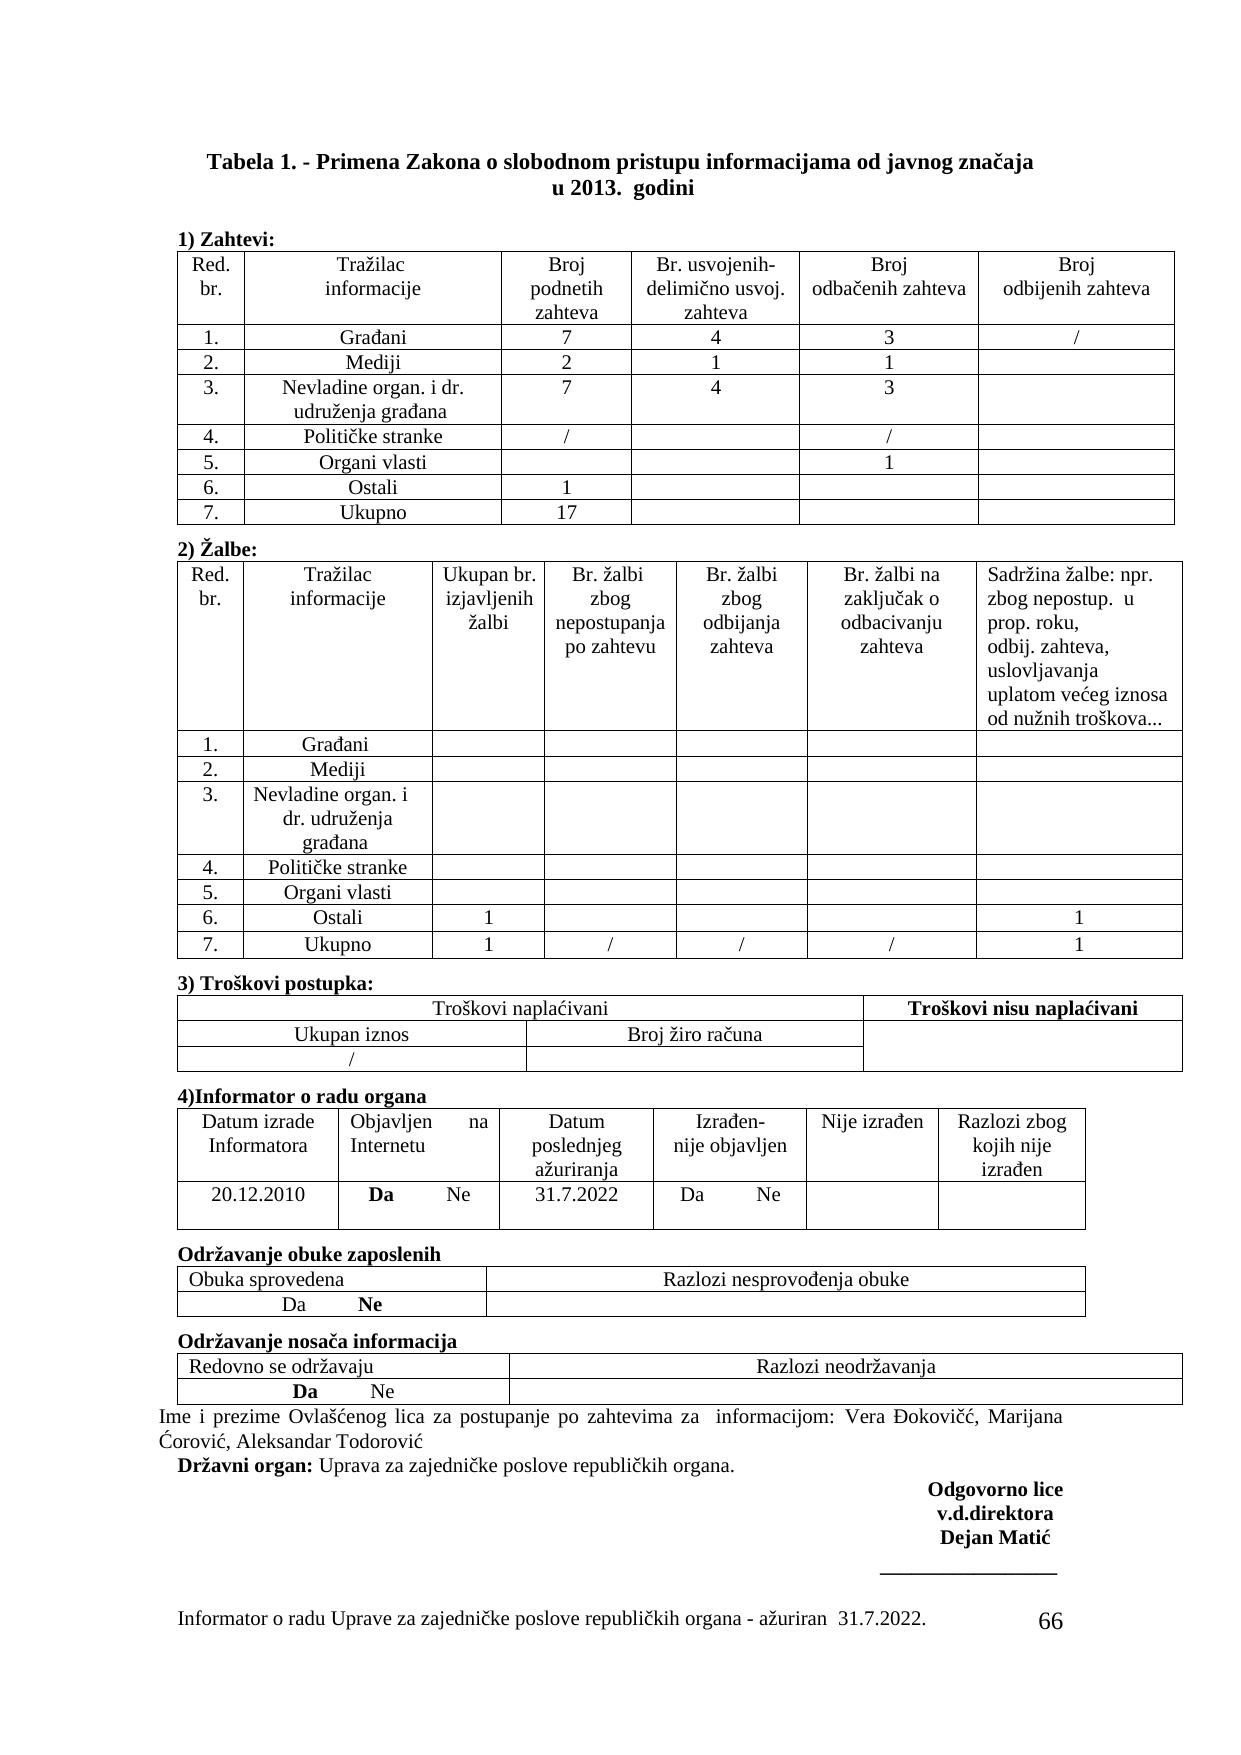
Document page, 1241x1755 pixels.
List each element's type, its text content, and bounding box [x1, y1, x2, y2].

table_cell 7. [178, 932, 243, 958]
table_cell 7 [502, 375, 631, 423]
table_header Br. žalbi zbog odbijanja zahteva [677, 562, 807, 730]
table_cell [487, 1292, 1085, 1316]
table_cell [807, 1182, 938, 1229]
table_cell [502, 450, 631, 474]
table_cell Nevladine organ. i dr. udruženja građana [244, 782, 432, 854]
table_header Ukupan br. izjavlјenih žalbi [433, 562, 544, 730]
table_cell [808, 880, 976, 904]
text Dejan Matić [852, 1525, 1063, 1549]
table_cell 20.12.2010 [178, 1182, 338, 1229]
table_cell [677, 855, 807, 879]
table_cell [979, 425, 1174, 448]
table_header Br. usvojenih- delimično usvoj. zahteva [632, 252, 799, 324]
table_header Razlozi zbog kojih nije izrađen [939, 1109, 1085, 1181]
text v.d.direktora [852, 1501, 1063, 1525]
table_cell [677, 757, 807, 781]
table_cell 3. [178, 782, 243, 854]
table_cell Da Ne [339, 1182, 499, 1229]
table_cell [939, 1182, 1085, 1229]
table_cell [977, 855, 1182, 879]
table_cell 2. [178, 757, 243, 781]
table_cell 3 [800, 375, 978, 423]
table_cell / [677, 932, 807, 958]
table_header Br. žalbi zbog nepostupanja po zahtevu [545, 562, 676, 730]
table_cell [510, 1379, 1182, 1403]
text Ime i prezime Ovlašćenog lica za postupanje po zahtevima za informacijom: Vera Đokovičć, Marijana Ćorović, Aleksandar Todorović [158, 1404, 1063, 1453]
table_cell [677, 880, 807, 904]
text 2) Žalbe: [177, 537, 1063, 561]
table_header Nije izrađen [807, 1109, 938, 1181]
table_cell Nevladine organ. i dr. udruženja građana [245, 375, 501, 423]
table_header Obuka sprovedena [178, 1267, 486, 1291]
table_cell [977, 757, 1182, 781]
table_cell Građani [244, 731, 432, 756]
table_cell / [800, 425, 978, 448]
table_header Razlozi nesprovođenja obuke [487, 1267, 1085, 1291]
table_header Tražilac informacije [244, 562, 432, 730]
table_cell [864, 1021, 1182, 1071]
table_cell [979, 475, 1174, 499]
table_cell 1. [178, 325, 244, 349]
table_cell [433, 880, 544, 904]
table_header Red. br. [178, 562, 243, 730]
table_header Izrađen- nije objavlјen [654, 1109, 806, 1181]
table_cell [808, 731, 976, 756]
table_cell [545, 757, 676, 781]
table_cell 17 [502, 500, 631, 524]
text Održavanje obuke zaposlenih [177, 1242, 1063, 1266]
table_header Objavlјen na Internetu [339, 1109, 499, 1181]
table_cell 1. [178, 731, 243, 756]
table_cell 1 [977, 905, 1182, 931]
table_cell 31.7.2022 [500, 1182, 653, 1229]
text u 2013. godini [177, 174, 1063, 200]
table_cell [527, 1047, 863, 1071]
table_cell Broj žiro računa [527, 1021, 863, 1046]
table_cell Mediji [244, 757, 432, 781]
table_cell 1 [800, 450, 978, 474]
table_cell [433, 757, 544, 781]
table_cell / [178, 1047, 526, 1071]
table_cell [808, 905, 976, 931]
table_cell 4 [632, 375, 799, 423]
text 1) Zahtevi: [177, 227, 1063, 251]
table_header Troškovi naplaćivani [178, 996, 863, 1020]
table_cell [545, 880, 676, 904]
table_cell [677, 782, 807, 854]
table_cell 6. [178, 475, 244, 499]
text _________________ [177, 1549, 1063, 1578]
table_cell [800, 475, 978, 499]
text 4)Informator o radu organa [177, 1084, 1063, 1108]
text Održavanje nosača informacija [177, 1329, 1063, 1353]
table_cell 3. [178, 375, 244, 423]
table_cell 4. [178, 425, 244, 448]
table_cell Da Ne [654, 1182, 806, 1229]
table_cell Ostali [245, 475, 501, 499]
table_cell Političke stranke [244, 855, 432, 879]
table_cell [977, 782, 1182, 854]
table_cell [979, 375, 1174, 423]
table_header Datum izrade Informatora [178, 1109, 338, 1181]
table_cell Organi vlasti [244, 880, 432, 904]
table_cell 1 [502, 475, 631, 499]
table_cell 2. [178, 350, 244, 374]
table_header Broj podnetih zahteva [502, 252, 631, 324]
table_cell / [979, 325, 1174, 349]
table_cell 2 [502, 350, 631, 374]
table_cell 1 [433, 905, 544, 931]
table_cell [545, 731, 676, 756]
table_header Tražilac informacije [245, 252, 501, 324]
table_cell [632, 475, 799, 499]
table_cell Organi vlasti [245, 450, 501, 474]
table_header Troškovi nisu naplaćivani [864, 996, 1182, 1020]
table_cell [632, 450, 799, 474]
table_cell [433, 731, 544, 756]
table_cell 6. [178, 905, 243, 931]
table_cell Da Ne [178, 1379, 509, 1403]
table_cell Ostali [244, 905, 432, 931]
table_cell / [502, 425, 631, 448]
text 3) Troškovi postupka: [177, 971, 1063, 995]
table_cell Političke stranke [245, 425, 501, 448]
table_cell [632, 425, 799, 448]
table_cell [808, 757, 976, 781]
table_cell [677, 905, 807, 931]
table_cell [977, 880, 1182, 904]
table_cell Da Ne [178, 1292, 486, 1316]
table_header Broj odbijenih zahteva [979, 252, 1174, 324]
table_cell [979, 350, 1174, 374]
table_cell 1 [632, 350, 799, 374]
table_cell [545, 782, 676, 854]
table_cell 3 [800, 325, 978, 349]
table_cell [979, 500, 1174, 524]
table_cell 5. [178, 450, 244, 474]
table_cell [433, 782, 544, 854]
table_cell Ukupno [245, 500, 501, 524]
table_cell [808, 855, 976, 879]
table_cell [632, 500, 799, 524]
table_cell 4. [178, 855, 243, 879]
table_cell / [808, 932, 976, 958]
table_cell Ukupan iznos [178, 1021, 526, 1046]
table_header Redovno se održavaju [178, 1354, 509, 1378]
table_cell 1 [800, 350, 978, 374]
table_header Broj odbačenih zahteva [800, 252, 978, 324]
table_cell 1 [433, 932, 544, 958]
table_cell [545, 905, 676, 931]
table_cell [677, 731, 807, 756]
table_header Br. žalbi na zaklјučak o odbacivanju zahteva [808, 562, 976, 730]
text Tabela 1. - Primena Zakona o slobodnom pristupu informacijama od javnog značaja [177, 148, 1063, 174]
table_cell 7 [502, 325, 631, 349]
table_cell Mediji [245, 350, 501, 374]
text Državni organ: Uprava za zajedničke poslove republičkih organa. [177, 1453, 1063, 1477]
table_cell Građani [245, 325, 501, 349]
table_cell 7. [178, 500, 244, 524]
table_cell 4 [632, 325, 799, 349]
table_header Red.br. [178, 252, 244, 324]
table_cell 1 [977, 932, 1182, 958]
table_header Datum poslednjeg ažuriranja [500, 1109, 653, 1181]
table_cell / [545, 932, 676, 958]
table_cell [433, 855, 544, 879]
table_cell [545, 855, 676, 879]
table_header Sadržina žalbe: npr. zbog nepostup. u prop. roku, odbij. zahteva, uslovlјavanja uplatom većeg iznosa od nužnih troškova... [977, 562, 1182, 730]
table_cell [977, 731, 1182, 756]
text Odgovorno lice [177, 1477, 1063, 1501]
table_header Razlozi neodržavanja [510, 1354, 1182, 1378]
table_cell Ukupno [244, 932, 432, 958]
table_cell 5. [178, 880, 243, 904]
table_cell [800, 500, 978, 524]
table_cell [979, 450, 1174, 474]
table_cell [808, 782, 976, 854]
